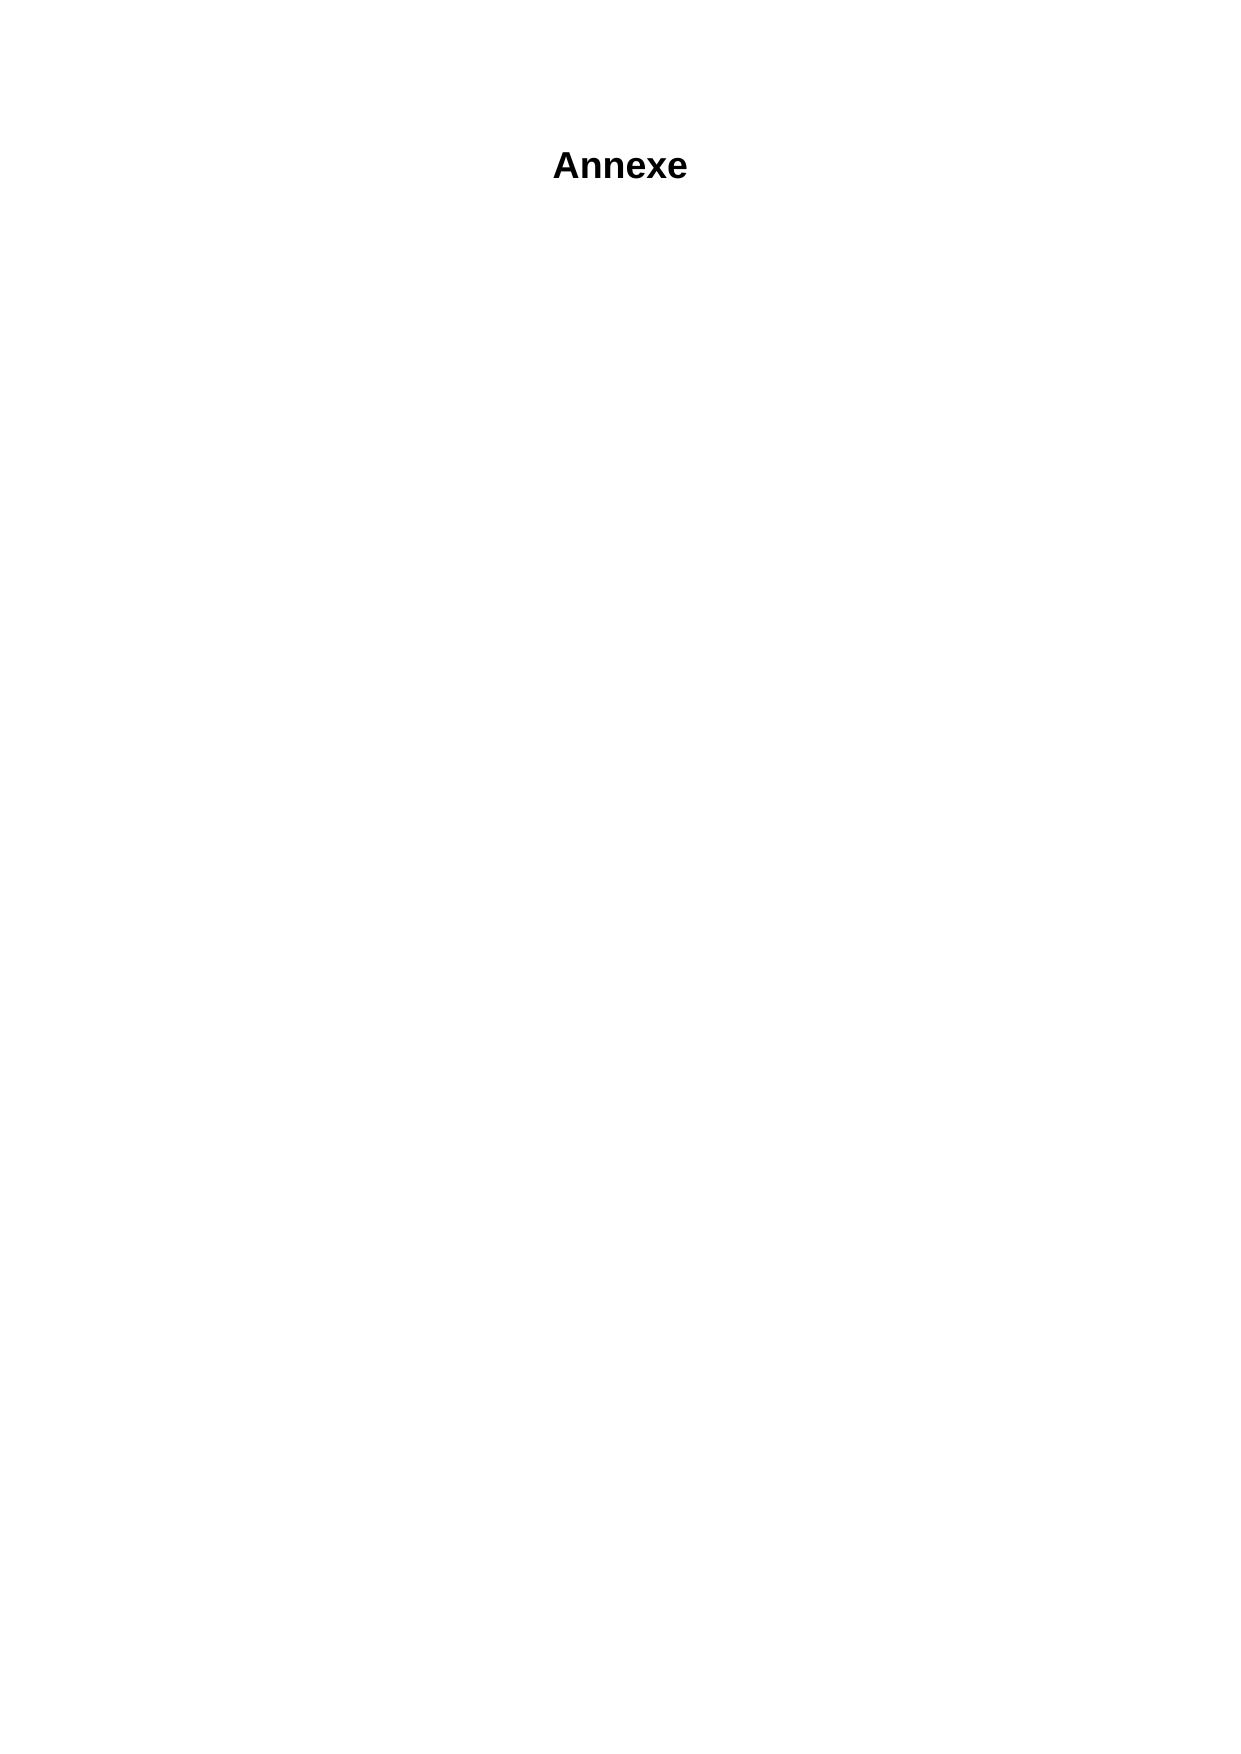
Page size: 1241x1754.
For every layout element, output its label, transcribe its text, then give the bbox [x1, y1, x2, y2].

subtitle Annexe [118, 143, 1122, 186]
